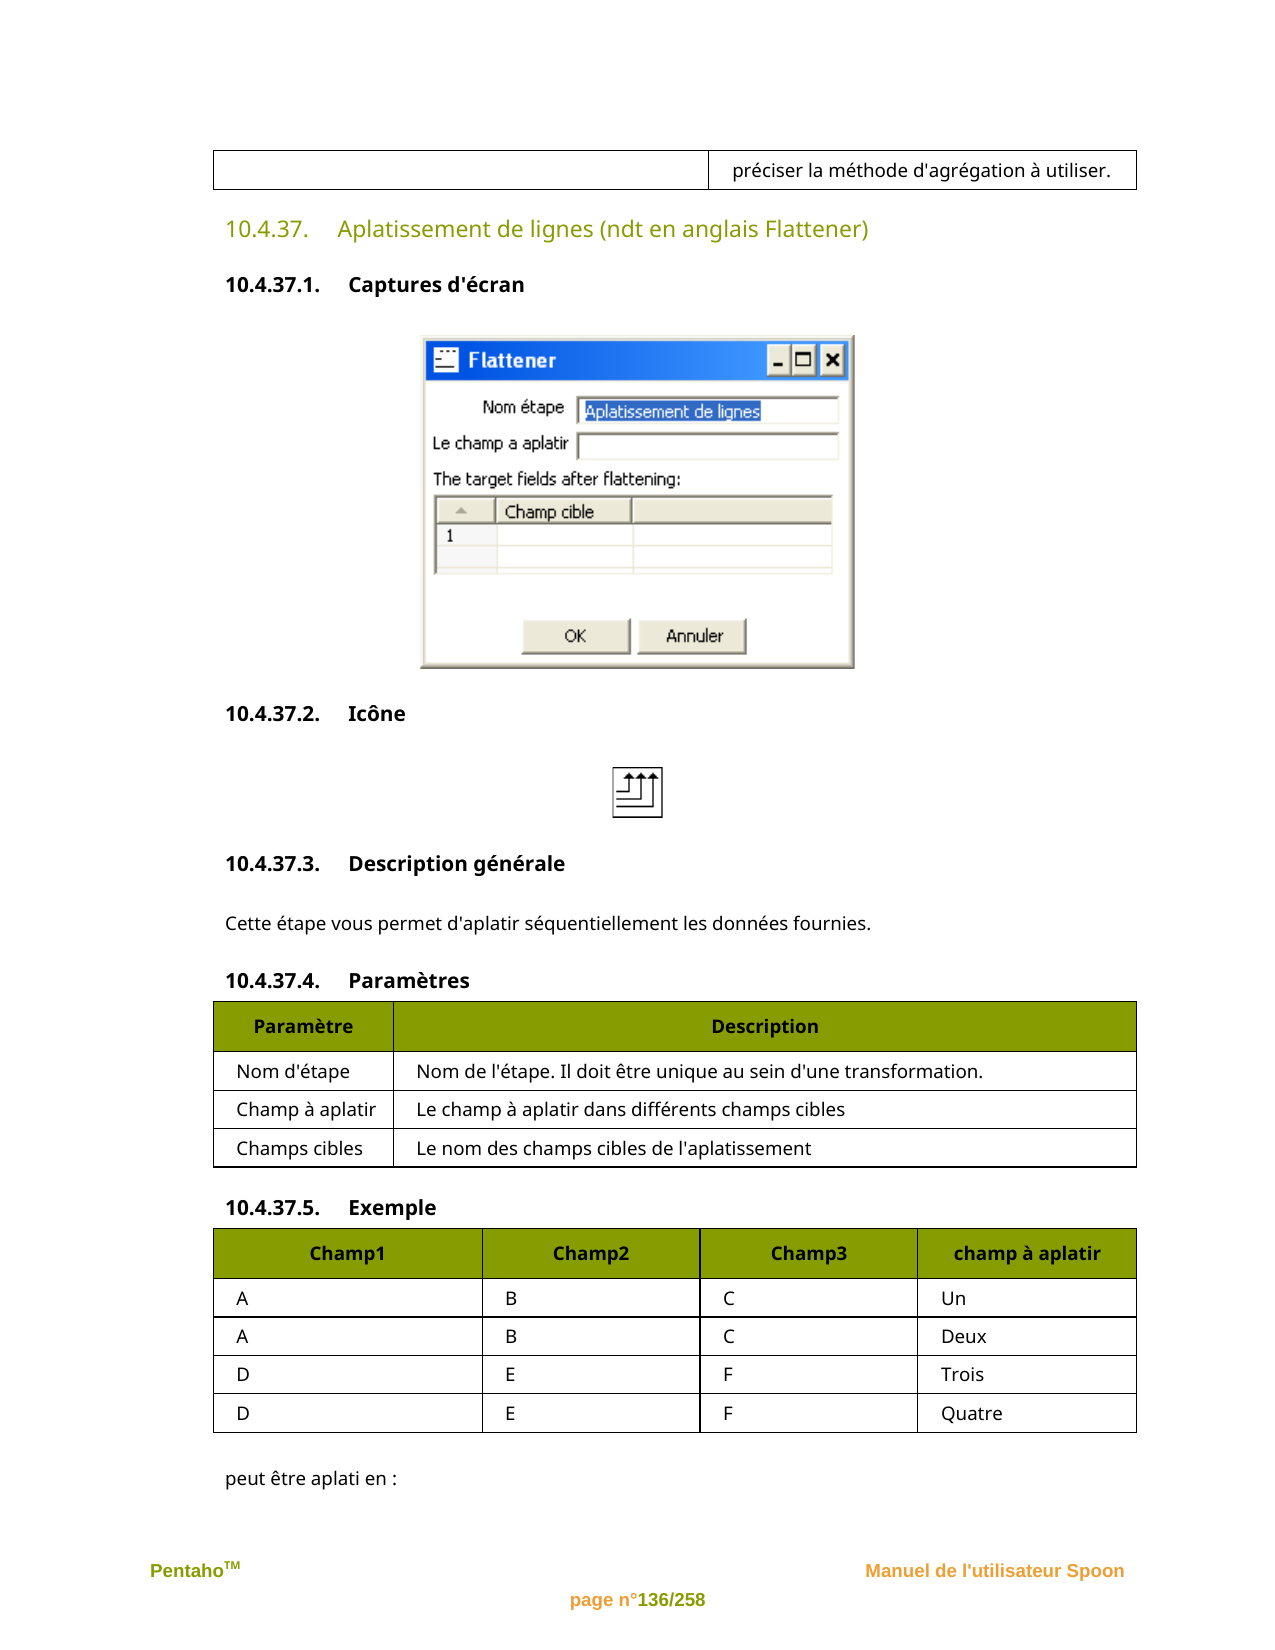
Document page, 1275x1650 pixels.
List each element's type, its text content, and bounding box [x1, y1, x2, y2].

table_cell C [701, 1279, 917, 1316]
subtitle Exemple [225, 1192, 1125, 1222]
table_cell Champs cibles [214, 1129, 393, 1166]
table_cell Nom de l'étape. Il doit être unique au sein d'une transformation. [394, 1052, 1136, 1089]
table_cell Le nom des champs cibles de l'aplatissement [394, 1129, 1136, 1166]
subtitle Captures d'écran [225, 269, 1125, 298]
table_header Description [394, 1002, 1136, 1051]
table_cell A [214, 1279, 482, 1316]
table_header Champ2 [483, 1229, 699, 1278]
table_header Paramètre [214, 1002, 393, 1051]
table_header Champ3 [701, 1229, 917, 1278]
subtitle Icône [225, 699, 1125, 727]
table_cell A [214, 1318, 482, 1355]
text peut être aplati en : [225, 1462, 1125, 1491]
table_cell Deux [918, 1318, 1136, 1355]
table_cell F [701, 1356, 917, 1393]
subtitle Aplatissement de lignes (ndt en anglais Flattener) [225, 214, 1125, 244]
table_cell préciser la méthode d'agrégation à utiliser. [709, 151, 1136, 188]
picture [612, 767, 663, 818]
table_cell Le champ à aplatir dans différents champs cibles [394, 1091, 1136, 1128]
table_cell Un [918, 1279, 1136, 1316]
table_cell Nom d'étape [214, 1052, 393, 1089]
table_cell B [483, 1318, 699, 1355]
table_cell E [483, 1394, 699, 1432]
table_cell Quatre [918, 1394, 1136, 1432]
table_header Champ1 [214, 1229, 482, 1278]
table_cell D [214, 1394, 482, 1432]
table_cell Champ à aplatir [214, 1091, 393, 1128]
table_cell E [483, 1356, 699, 1393]
subtitle Description générale [225, 849, 1125, 877]
table_cell Trois [918, 1356, 1136, 1393]
table_header champ à aplatir [918, 1229, 1136, 1278]
text Cette étape vous permet d'aplatir séquentiellement les données fournies. [225, 907, 1125, 936]
table_cell B [483, 1279, 699, 1316]
table_cell F [701, 1394, 917, 1432]
table_cell [214, 151, 708, 188]
picture [420, 335, 855, 669]
subtitle Paramètres [225, 966, 1125, 995]
table_cell C [701, 1318, 917, 1355]
table_cell D [214, 1356, 482, 1393]
